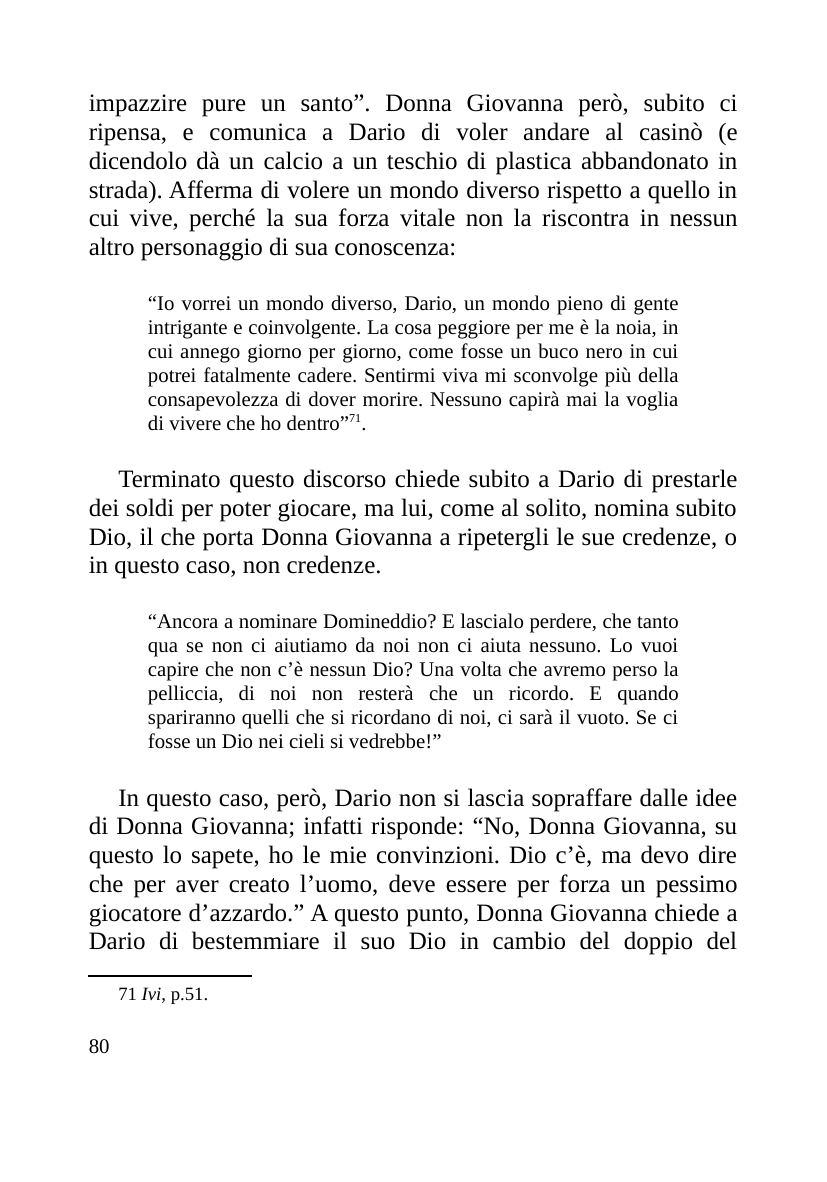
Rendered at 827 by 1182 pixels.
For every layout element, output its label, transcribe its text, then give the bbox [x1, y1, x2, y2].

text “Ancora a nominare Domineddio? E lascialo perdere, che tanto qua se non ci aiutiamo da noi non ci aiuta nessuno. Lo vuoi capire che non c’è nessun Dio? Una volta che avremo perso la pelliccia, di noi non resterà che un ricordo. E quando spariranno quelli che si ricordano di noi, ci sarà il vuoto. Se ci fosse un Dio nei cieli si vedrebbe!” [148, 609, 679, 753]
text Ivi, p.51. [118, 982, 738, 1004]
text In questo caso, però, Dario non si lascia sopraffare dalle idee di Donna Giovanna; infatti risponde: “No, Donna Giovanna, su questo lo sapete, ho le mie convinzioni. Dio c’è, ma devo dire che per aver creato l’uomo, deve essere per forza un pessimo giocatore d’azzardo.” A questo punto, Donna Giovanna chiede a Dario di bestemmiare il suo Dio in cambio del doppio del [88, 783, 738, 955]
text impazzire pure un santo”. Donna Giovanna però, subito ci ripensa, e comunica a Dario di voler andare al casinò (e dicendolo dà un calcio a un teschio di plastica abbandonato in strada). Afferma di volere un mondo diverso rispetto a quello in cui vive, perché la sua forza vitale non la riscontra in nessun altro personaggio di sua conoscenza: [88, 88, 738, 261]
text “Io vorrei un mondo diverso, Dario, un mondo pieno di gente intrigante e coinvolgente. La cosa peggiore per me è la noia, in cui annego giorno per giorno, come fosse un buco nero in cui potrei fatalmente cadere. Sentirmi viva mi sconvolge più della consapevolezza di dover morire. Nessuno capirà mai la voglia di vivere che ho dentro”. [148, 291, 679, 435]
text Terminato questo discorso chiede subito a Dario di prestarle dei soldi per poter giocare, ma lui, come al solito, nomina subito Dio, il che porta Donna Giovanna a ripetergli le sue credenze, o in questo caso, non credenze. [88, 464, 738, 579]
